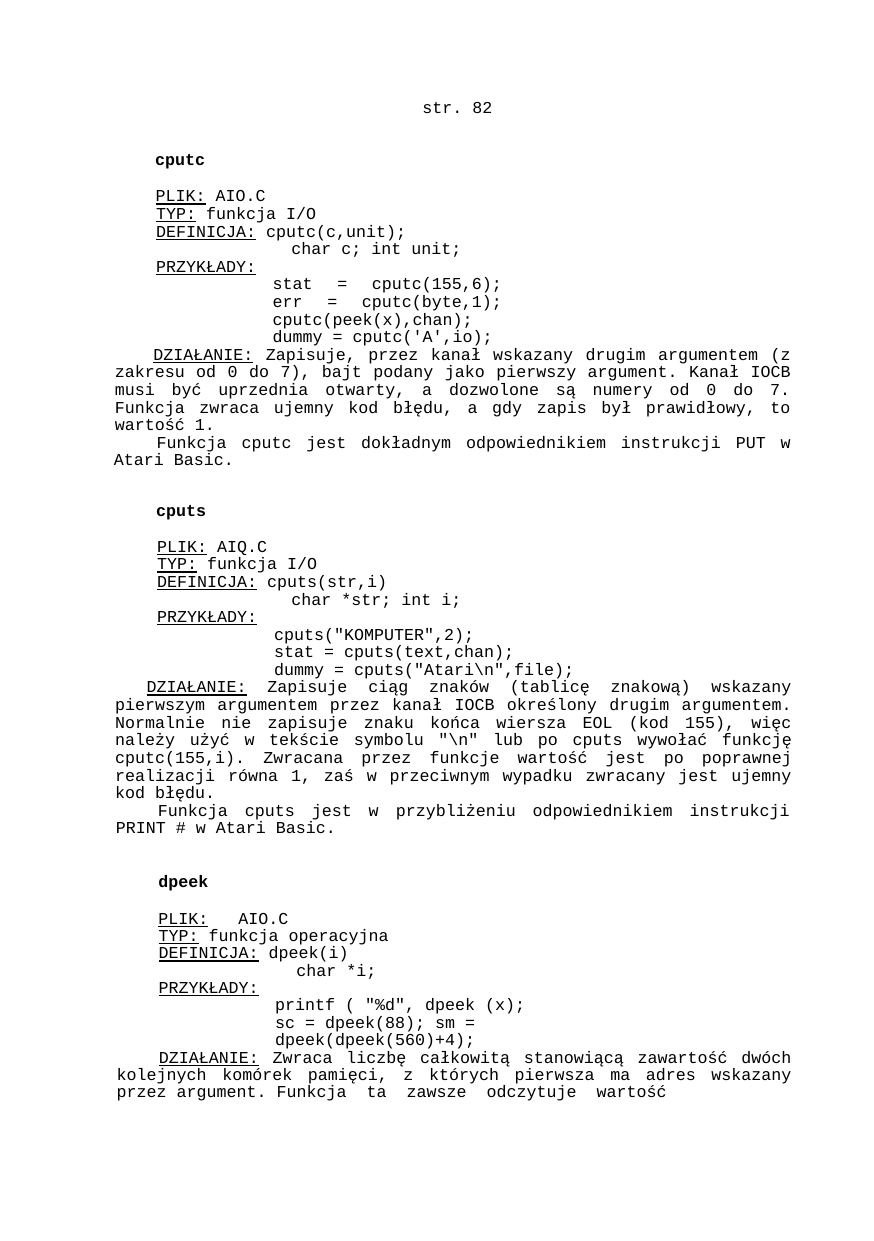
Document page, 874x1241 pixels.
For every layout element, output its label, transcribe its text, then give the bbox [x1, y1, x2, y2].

text PLIK: AIO.C [155, 188, 432, 205]
text char *i; PRZYKŁADY: [158, 962, 402, 997]
text char c; int unit; [156, 241, 483, 258]
text PRZYKŁADY: [156, 258, 431, 276]
text DZIAŁANIE: Zapisuje, przez kanał wskazany drugim argumentem (z zakresu od 0 do 7), bajt podany jako pierwszy argument. Kanał IOCB musi być uprzednia otwarty, a dozwolone są numery od 0 do 7. Funkcja zwraca ujemny kod błędu, a gdy zapis był prawidłowy, to wartość 1. [114, 346, 791, 434]
text str. 82 [122, 99, 792, 118]
text dpeek [158, 874, 792, 892]
text TYP: funkcja operacyjna [158, 928, 792, 945]
text cputs("KOMPUTER",2); [274, 626, 612, 644]
text printf ( "%d", dpeek (x); sc = dpeek(88); sm = dpeek(dpeek(560)+4); [275, 997, 552, 1049]
text TYP: funkcja I/O [157, 556, 402, 573]
text DEFINICJA: cputs(str,i) [157, 573, 402, 591]
text PRZYKŁADY: [157, 608, 402, 626]
text cputs [156, 503, 792, 522]
text DEFINICJA: cputc(c,unit); [156, 223, 431, 241]
text DZIAŁANIE: Zapisuje ciąg znaków (tablicę znakową) wskazany pierwszym argumentem przez kanał IOCB określony drugim argumentem. Normalnie nie zapisuje znaku końca wiersza EOL (kod 155), więc należy użyć w tekście symbolu "\n" lub po cputs wywołać funkcję cputc(155,i). Zwracana przez funkcje wartość jest po poprawnej realizacji równa 1, zaś w przeciwnym wypadku zwracany jest ujemny kod błędu. [115, 679, 792, 802]
text TYP: funkcja I/O [156, 205, 431, 223]
text Funkcja cputc jest dokładnym odpowiednikiem instrukcji PUT w Atari Basic. [114, 434, 791, 469]
text stat = cputs(text,chan); [274, 644, 612, 661]
text DEFINICJA: dpeek(i) [158, 945, 792, 962]
text PLIK: AIO.C [158, 911, 792, 928]
text PLIK: AIQ.C [157, 538, 402, 556]
text stat = cputc(155,6); err = cputc(byte,1); cputc(peek(x),chan); dummy = cputc('A',io); [272, 276, 501, 346]
text DZIAŁANIE: Zwraca liczbę całkowitą stanowiącą zawartość dwóch kolejnych komórek pamięci, z których pierwsza ma adres wskazany przez argument. Funkcja ta zawsze odczytuje wartość [116, 1049, 792, 1101]
text dummy = cputs("Atari\n",file); [274, 661, 612, 679]
text char *str; int i; [157, 591, 468, 608]
text Funkcja cputs jest w przybliżeniu odpowiednikiem instrukcji PRINT # w Atari Basic. [116, 802, 790, 837]
text cputc [155, 152, 792, 171]
